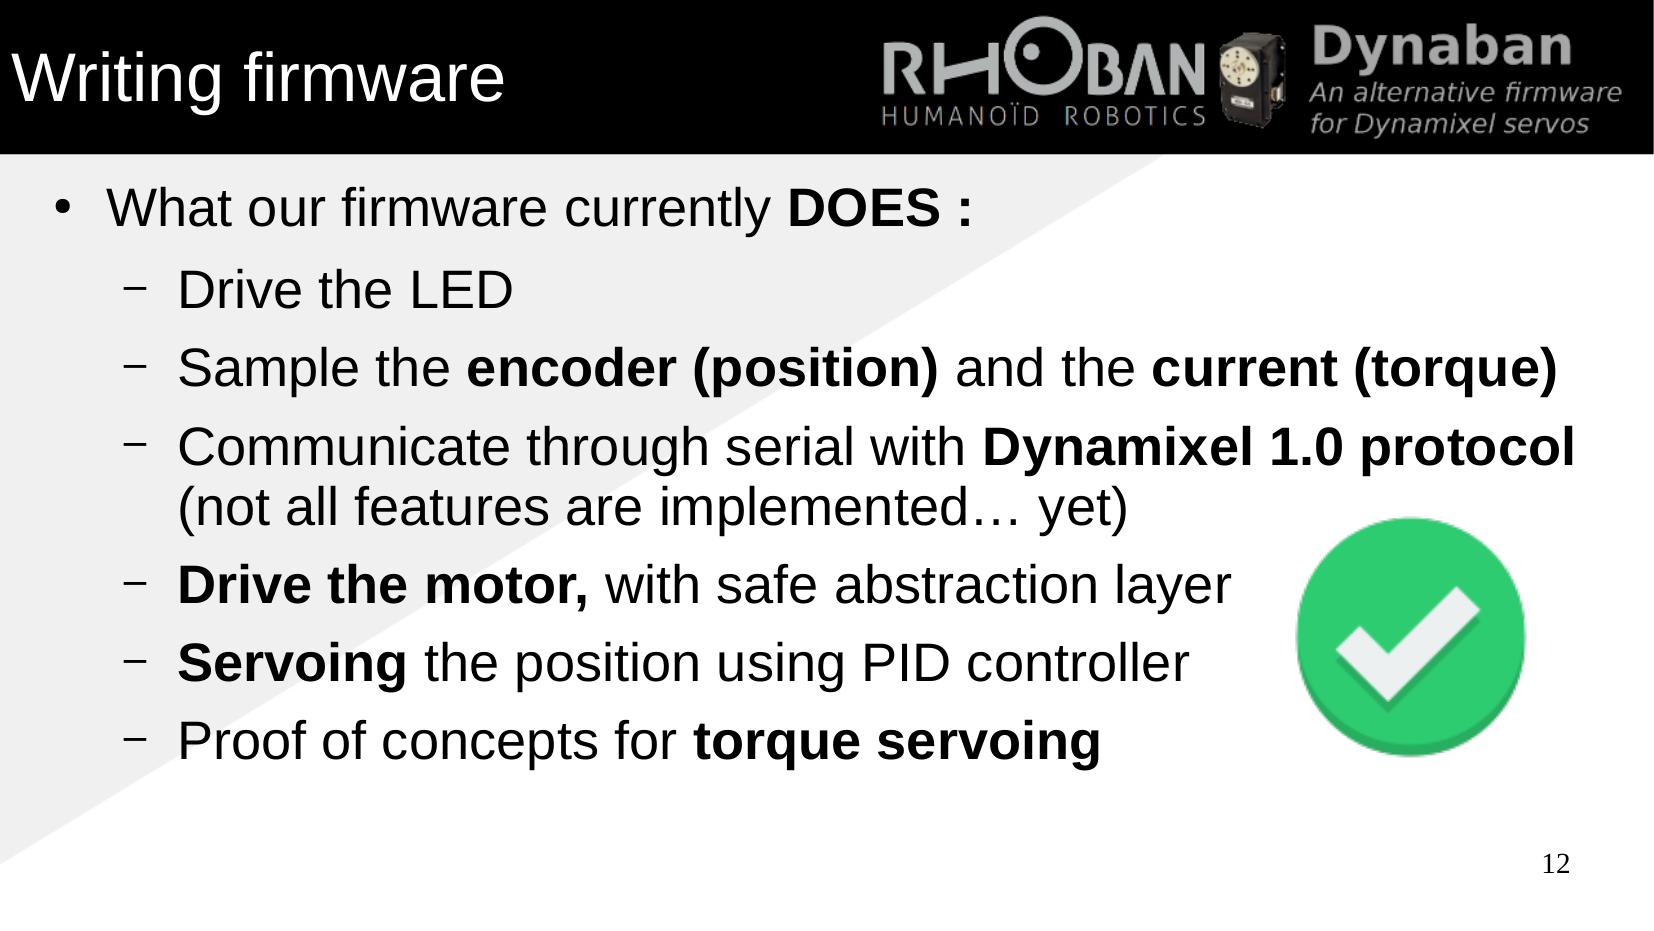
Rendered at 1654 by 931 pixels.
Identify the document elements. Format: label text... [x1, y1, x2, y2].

list What our firmware currently DOES : Drive the LED Sample the encoder (position) and the current (torque) Communicate through serial with Dynamixel 1.0 protocol (not all features are implemented… yet) Drive the motor, with safe abstraction layer Servoing the position using PID controller Proof of concepts for torque servoing [35, 177, 1619, 827]
picture [0, 0, 1654, 931]
title Writing firmware [11, 0, 1501, 156]
